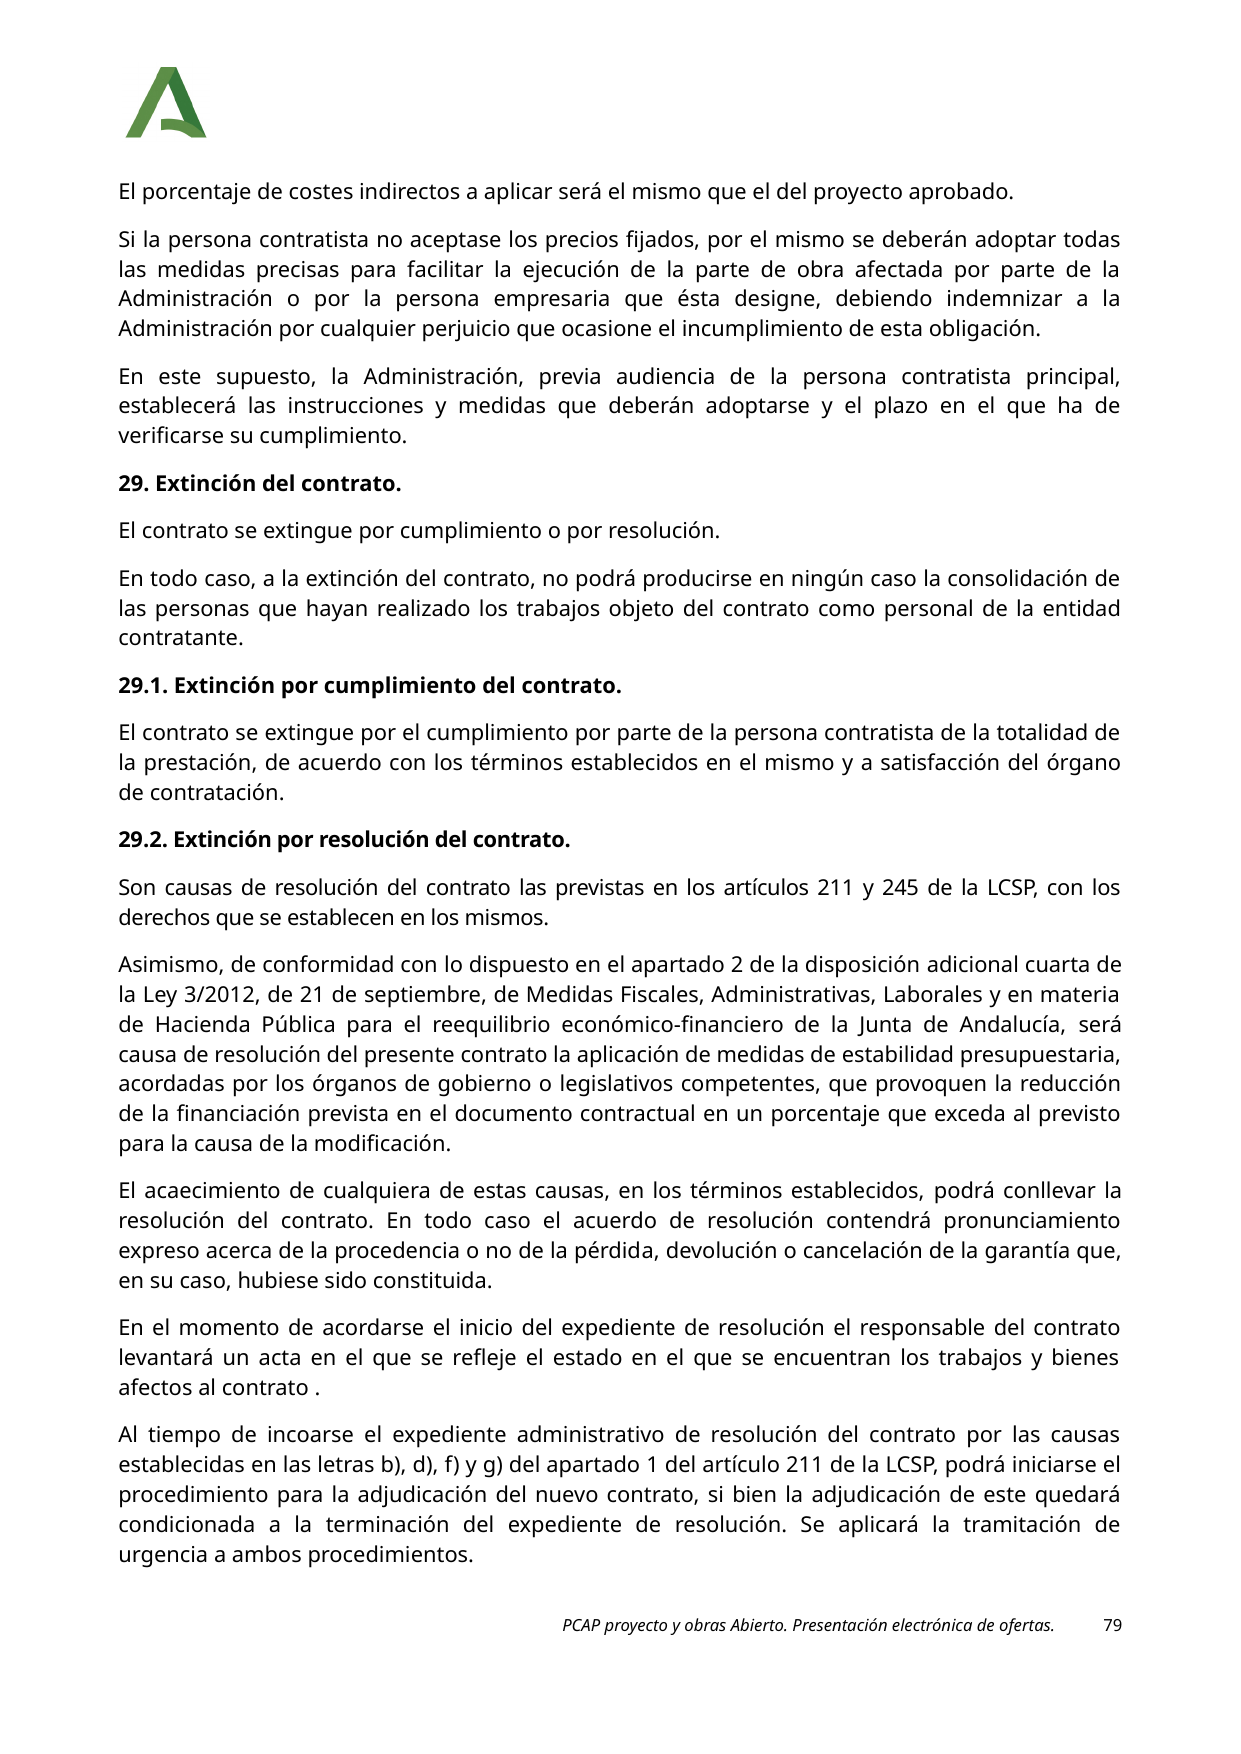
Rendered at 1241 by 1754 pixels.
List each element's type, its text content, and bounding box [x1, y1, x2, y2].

picture [121, 62, 210, 142]
text El contrato se extingue por el cumplimiento por parte de la persona contratista de la totalidad de la prestación, de acuerdo con los términos establecidos en el mismo y a satisfacción del órgano de contratación. [118, 717, 1122, 807]
text En todo caso, a la extinción del contrato, no podrá producirse en ningún caso la consolidación de las personas que hayan realizado los trabajos objeto del contrato como personal de la entidad contratante. [118, 563, 1122, 652]
text Si la persona contratista no aceptase los precios fijados, por el mismo se deberán adoptar todas las medidas precisas para facilitar la ejecución de la parte de obra afectada por parte de la Administración o por la persona empresaria que ésta designe, debiendo indemnizar a la Administración por cualquier perjuicio que ocasione el incumplimiento de esta obligación. [118, 224, 1122, 343]
text En el momento de acordarse el inicio del expediente de resolución el responsable del contrato levantará un acta en el que se refleje el estado en el que se encuentran los trabajos y bienes afectos al contrato . [118, 1312, 1122, 1402]
text El contrato se extingue por cumplimiento o por resolución. [118, 515, 1122, 545]
subtitle 29.2. Extinción por resolución del contrato. [118, 824, 1122, 854]
text Asimismo, de conformidad con lo dispuesto en el apartado 2 de la disposición adicional cuarta de la Ley 3/2012, de 21 de septiembre, de Medidas Fiscales, Administrativas, Laborales y en materia de Hacienda Pública para el reequilibrio económico-financiero de la Junta de Andalucía, será causa de resolución del presente contrato la aplicación de medidas de estabilidad presupuestaria, acordadas por los órganos de gobierno o legislativos competentes, que provoquen la reducción de la financiación prevista en el documento contractual en un porcentaje que exceda al previsto para la causa de la modificación. [118, 949, 1122, 1158]
text En este supuesto, la Administración, previa audiencia de la persona contratista principal, establecerá las instrucciones y medidas que deberán adoptarse y el plazo en el que ha de verificarse su cumplimiento. [118, 361, 1122, 450]
text El porcentaje de costes indirectos a aplicar será el mismo que el del proyecto aprobado. [118, 176, 1122, 206]
text Son causas de resolución del contrato las previstas en los artículos 211 y 245 de la LCSP, con los derechos que se establecen en los mismos. [118, 872, 1122, 932]
text Al tiempo de incoarse el expediente administrativo de resolución del contrato por las causas establecidas en las letras b), d), f) y g) del apartado 1 del artículo 211 de la LCSP, podrá iniciarse el procedimiento para la adjudicación del nuevo contrato, si bien la adjudicación de este quedará condicionada a la terminación del expediente de resolución. Se aplicará la tramitación de urgencia a ambos procedimientos. [118, 1419, 1122, 1568]
subtitle 29. Extinción del contrato. [118, 468, 1122, 498]
subtitle 29.1. Extinción por cumplimiento del contrato. [118, 670, 1122, 700]
text El acaecimiento de cualquiera de estas causas, en los términos establecidos, podrá conllevar la resolución del contrato. En todo caso el acuerdo de resolución contendrá pronunciamiento expreso acerca de la procedencia o no de la pérdida, devolución o cancelación de la garantía que, en su caso, hubiese sido constituida. [118, 1176, 1122, 1295]
